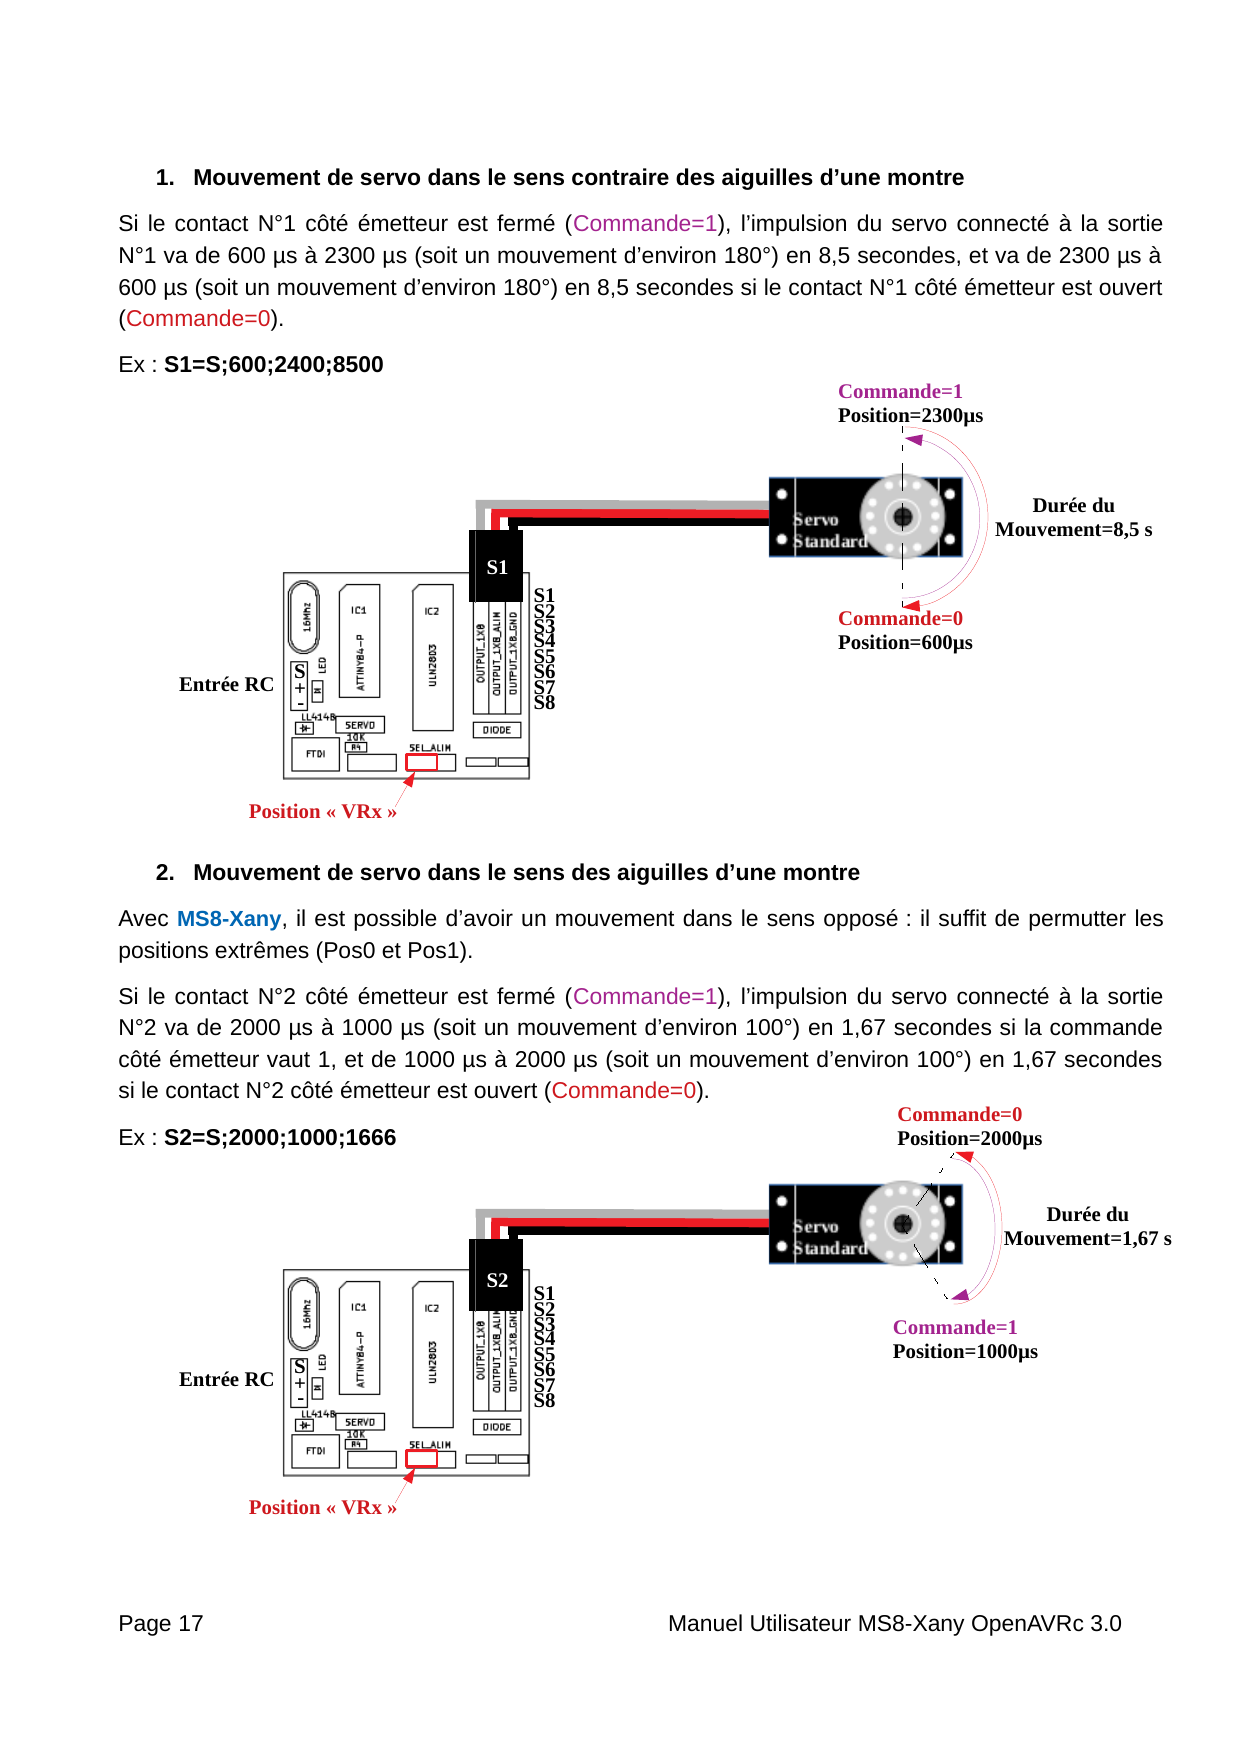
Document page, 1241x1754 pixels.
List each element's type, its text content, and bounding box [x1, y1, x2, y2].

text Avec MS8-Xany, il est possible d’avoir un mouvement dans le sens opposé : il suffit de permutter les positions extrêmes (Pos0 et Pos1). [118, 905, 1164, 963]
picture [282, 1268, 531, 1477]
picture [768, 1176, 970, 1273]
picture [768, 469, 970, 566]
text Ex : S1=S;600;2400;8500 [118, 351, 1164, 378]
list Mouvement de servo dans le sens contraire des aiguilles d’une montre [156, 164, 1164, 191]
list Mouvement de servo dans le sens des aiguilles d’une montre [156, 859, 1164, 885]
picture [408, 756, 436, 769]
text Si le contact N°1 côté émetteur est fermé (Commande=1), l’impulsion du servo connecté à la sortie N°1 va de 600 µs à 2300 µs (soit un mouvement d’environ 180°) en 8,5 secondes, et va de 2300 µs à 600 µs (soit un mouvement d’environ 180°) en 8,5 secondes si le contact N°1 côté émetteur est ouvert (Commande=0). [118, 210, 1164, 331]
text Ex : S2=S;2000;1000;1666 [118, 1123, 1164, 1150]
text Si le contact N°2 côté émetteur est fermé (Commande=1), l’impulsion du servo connecté à la sortie N°2 va de 2000 µs à 1000 µs (soit un mouvement d’environ 100°) en 1,67 secondes si la commande côté émetteur vaut 1, et de 1000 µs à 2000 µs (soit un mouvement d’environ 100°) en 1,67 secondes si le contact N°2 côté émetteur est ouvert (Commande=0). [118, 983, 1164, 1104]
picture [282, 571, 531, 780]
picture [408, 1452, 436, 1465]
